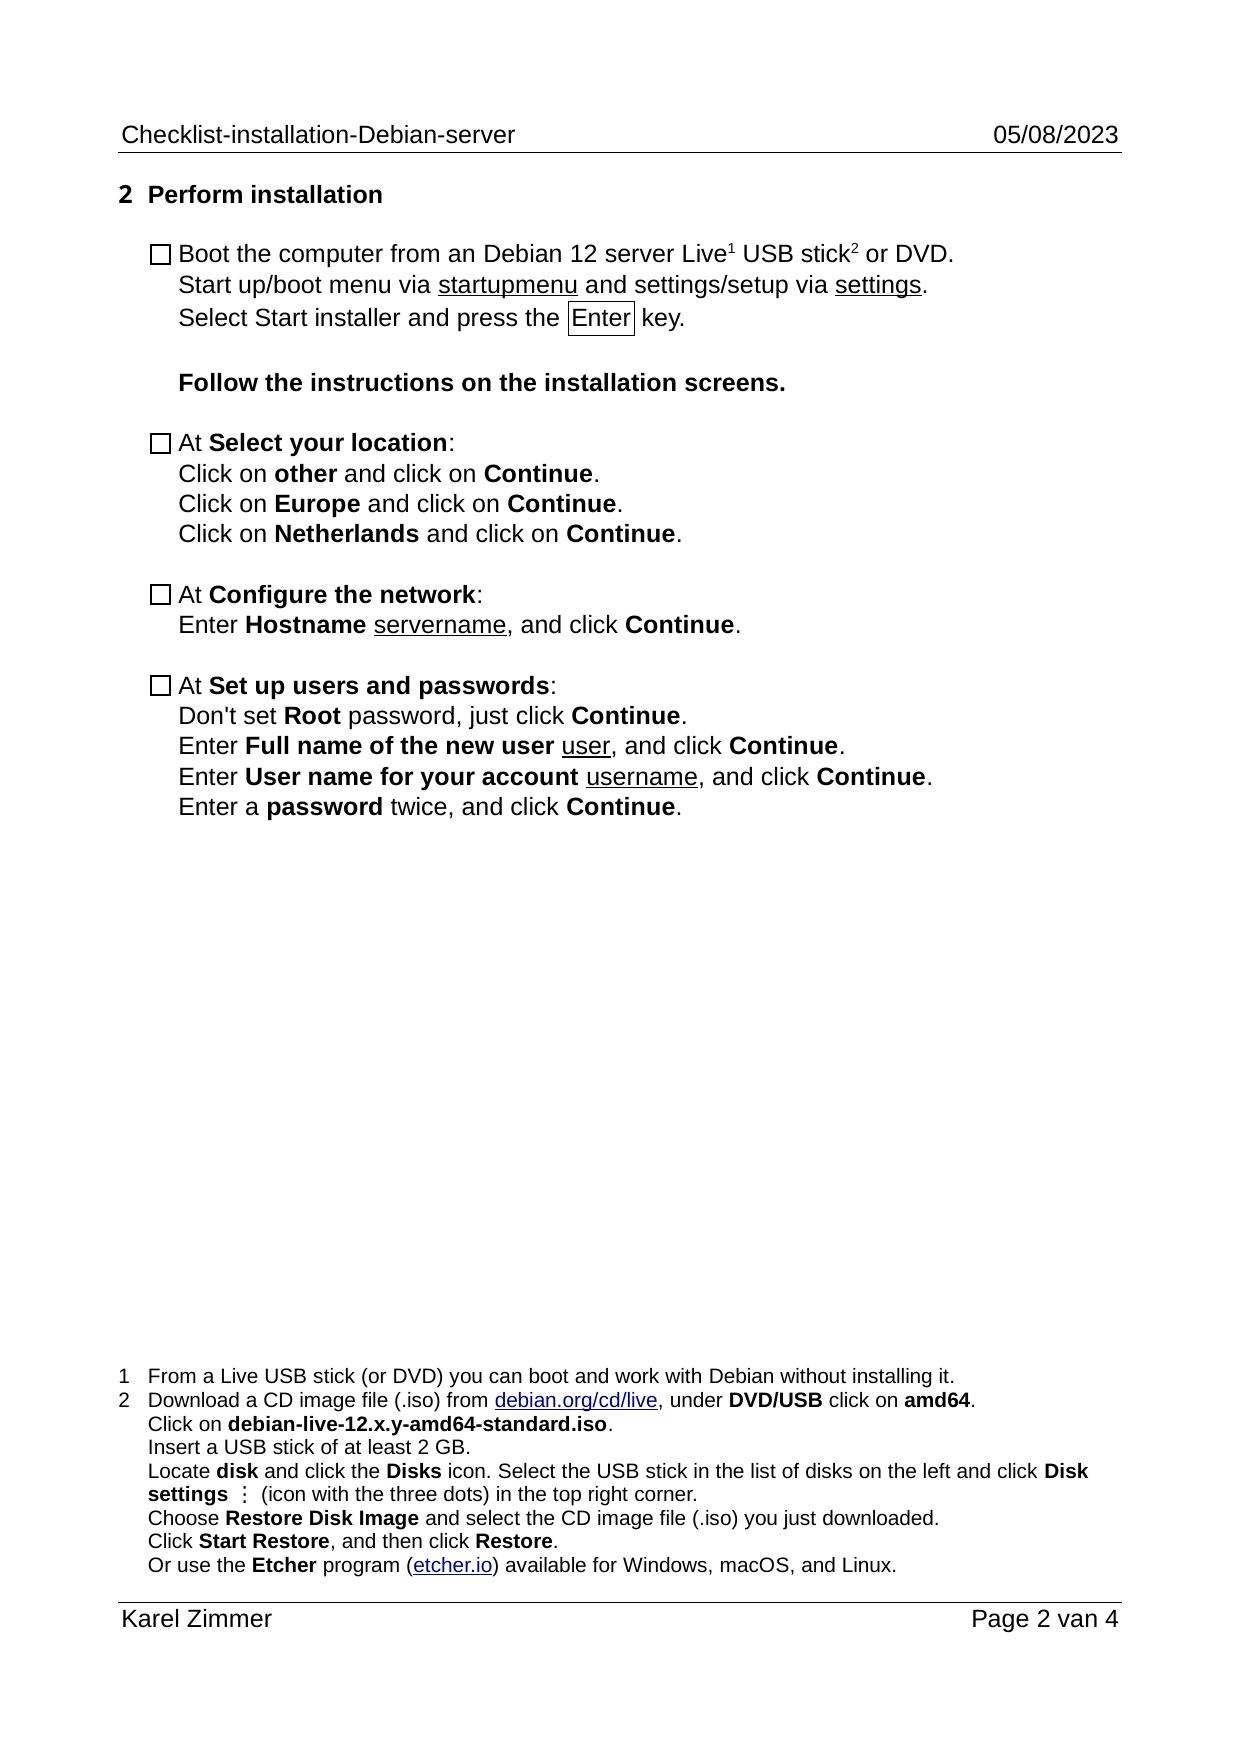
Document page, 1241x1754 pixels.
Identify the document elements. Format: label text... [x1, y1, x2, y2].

table_cell Enter Full name of the new user USER, and click Continue. [177, 731, 1122, 761]
table_cell [177, 640, 1122, 671]
table_cell [142, 701, 177, 731]
table_cell Enter a password twice, and click Continue. [177, 792, 1122, 822]
table_cell [142, 549, 177, 579]
table_cell [142, 761, 177, 792]
table_cell [124, 428, 142, 458]
table_cell [124, 761, 142, 792]
table_cell [142, 489, 177, 519]
table_cell [177, 549, 1122, 579]
table_header [124, 239, 142, 269]
table_cell [142, 269, 177, 300]
table_cell Enter Hostname servername, and click Continue. [177, 610, 1122, 640]
table_cell [177, 398, 1122, 428]
table_cell [124, 671, 142, 701]
table_cell [142, 792, 177, 822]
table_cell [124, 398, 142, 428]
table_cell [124, 731, 142, 761]
table_cell [142, 519, 177, 549]
table_cell [142, 610, 177, 640]
table_cell Click on Europe and click on Continue. [177, 489, 1122, 519]
table_cell [124, 701, 142, 731]
table_cell [177, 337, 1122, 367]
table_cell [124, 549, 142, 579]
table_cell [142, 337, 177, 367]
table_cell Select Start installer and press the Enter key. [177, 300, 1122, 337]
table_cell [124, 519, 142, 549]
table_header Boot the computer from an Debian 12 server Live USB stick or DVD. [177, 239, 1122, 269]
table_cell [142, 300, 177, 337]
list Perform installation [118, 177, 1122, 211]
table_cell [142, 580, 177, 610]
table_cell Start up/boot menu via STARTupMEnU and settings/setup via SETTINGS. [177, 269, 1122, 300]
table_header [142, 239, 177, 269]
table_cell Click on Netherlands and click on Continue. [177, 519, 1122, 549]
table_cell [124, 368, 142, 398]
table_cell [124, 792, 142, 822]
table_cell Follow the instructions on the installation screens. [177, 368, 1122, 398]
table_cell [124, 300, 142, 337]
table_cell [142, 731, 177, 761]
table_cell Enter User name for your account USERname, and click Continue. [177, 761, 1122, 792]
table_cell [124, 337, 142, 367]
table_cell [124, 640, 142, 671]
table_cell Click on other and click on Continue. [177, 458, 1122, 489]
table_cell Don't set Root password, just click Continue. [177, 701, 1122, 731]
table_cell [142, 671, 177, 701]
table_cell [124, 458, 142, 489]
table_cell [142, 458, 177, 489]
table_cell At Configure the network: [177, 580, 1122, 610]
table_cell [124, 580, 142, 610]
table_cell [142, 428, 177, 458]
table_cell [124, 269, 142, 300]
table_cell At Set up users and passwords: [177, 671, 1122, 701]
table_cell [124, 489, 142, 519]
table_cell [142, 640, 177, 671]
table_cell [142, 398, 177, 428]
table_cell [124, 610, 142, 640]
table_cell [142, 368, 177, 398]
table_cell At Select your location: [177, 428, 1122, 458]
